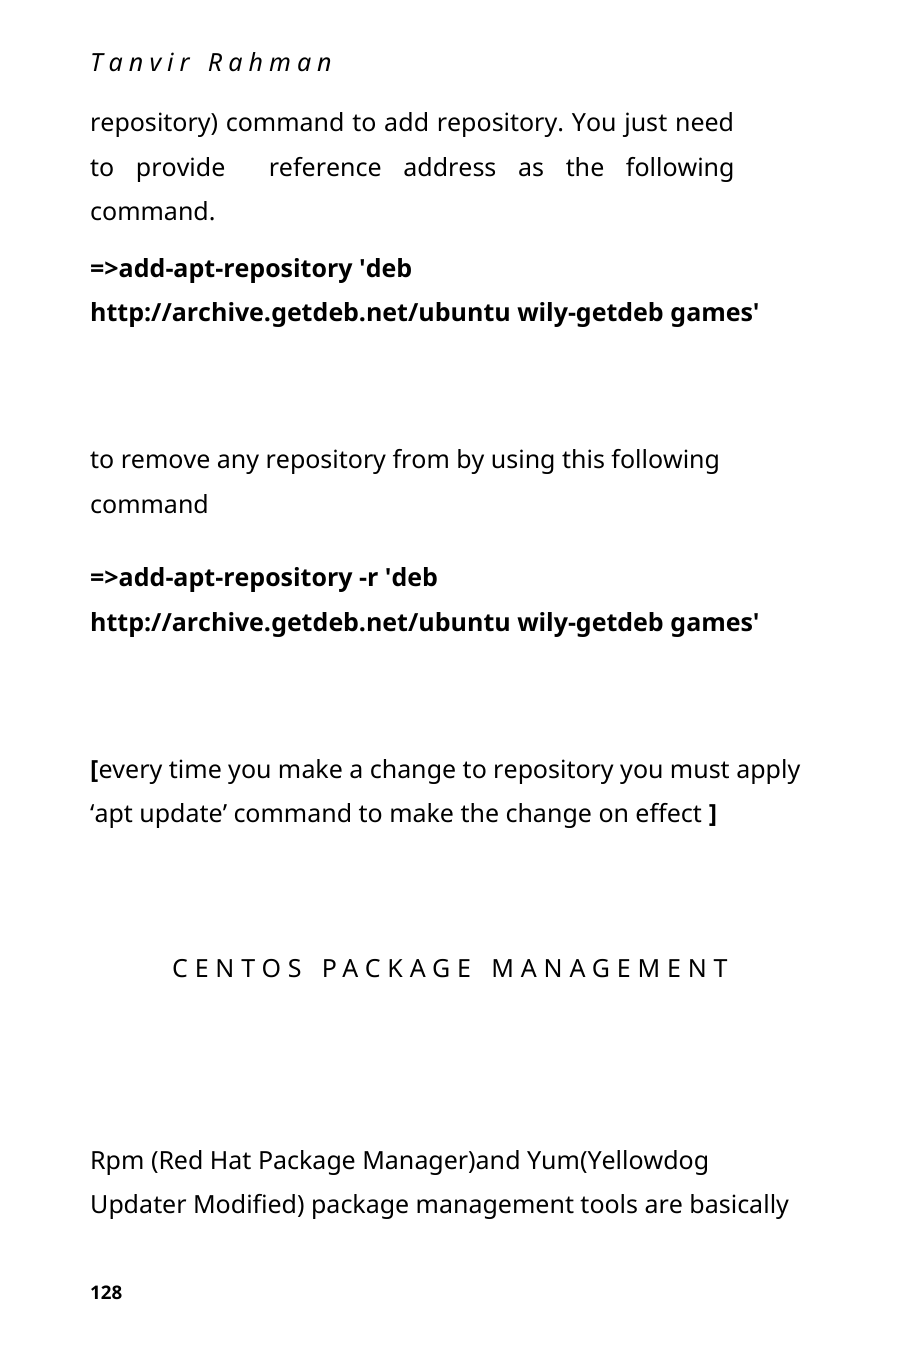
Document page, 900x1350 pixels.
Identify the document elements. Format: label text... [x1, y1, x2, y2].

subtitle CENTOS PACKAGE MANAGEMENT [90, 951, 810, 985]
text to remove any repository from by using this following command [90, 442, 810, 520]
text repository) command to add repository. You just need to provide reference address as the following command. [90, 105, 735, 228]
text =>add-apt-repository -r 'deb http://archive.getdeb.net/ubuntu wily-getdeb games' [90, 560, 810, 638]
text [every time you make a change to repository you must apply ‘apt update’ command to make the change on effect ] [90, 752, 810, 830]
text Rpm (Red Hat Package Manager)and Yum(Yellowdog Updater Modified) package management tools are basically [90, 1142, 810, 1221]
text =>add-apt-repository 'deb http://archive.getdeb.net/ubuntu wily-getdeb games' [90, 250, 810, 329]
